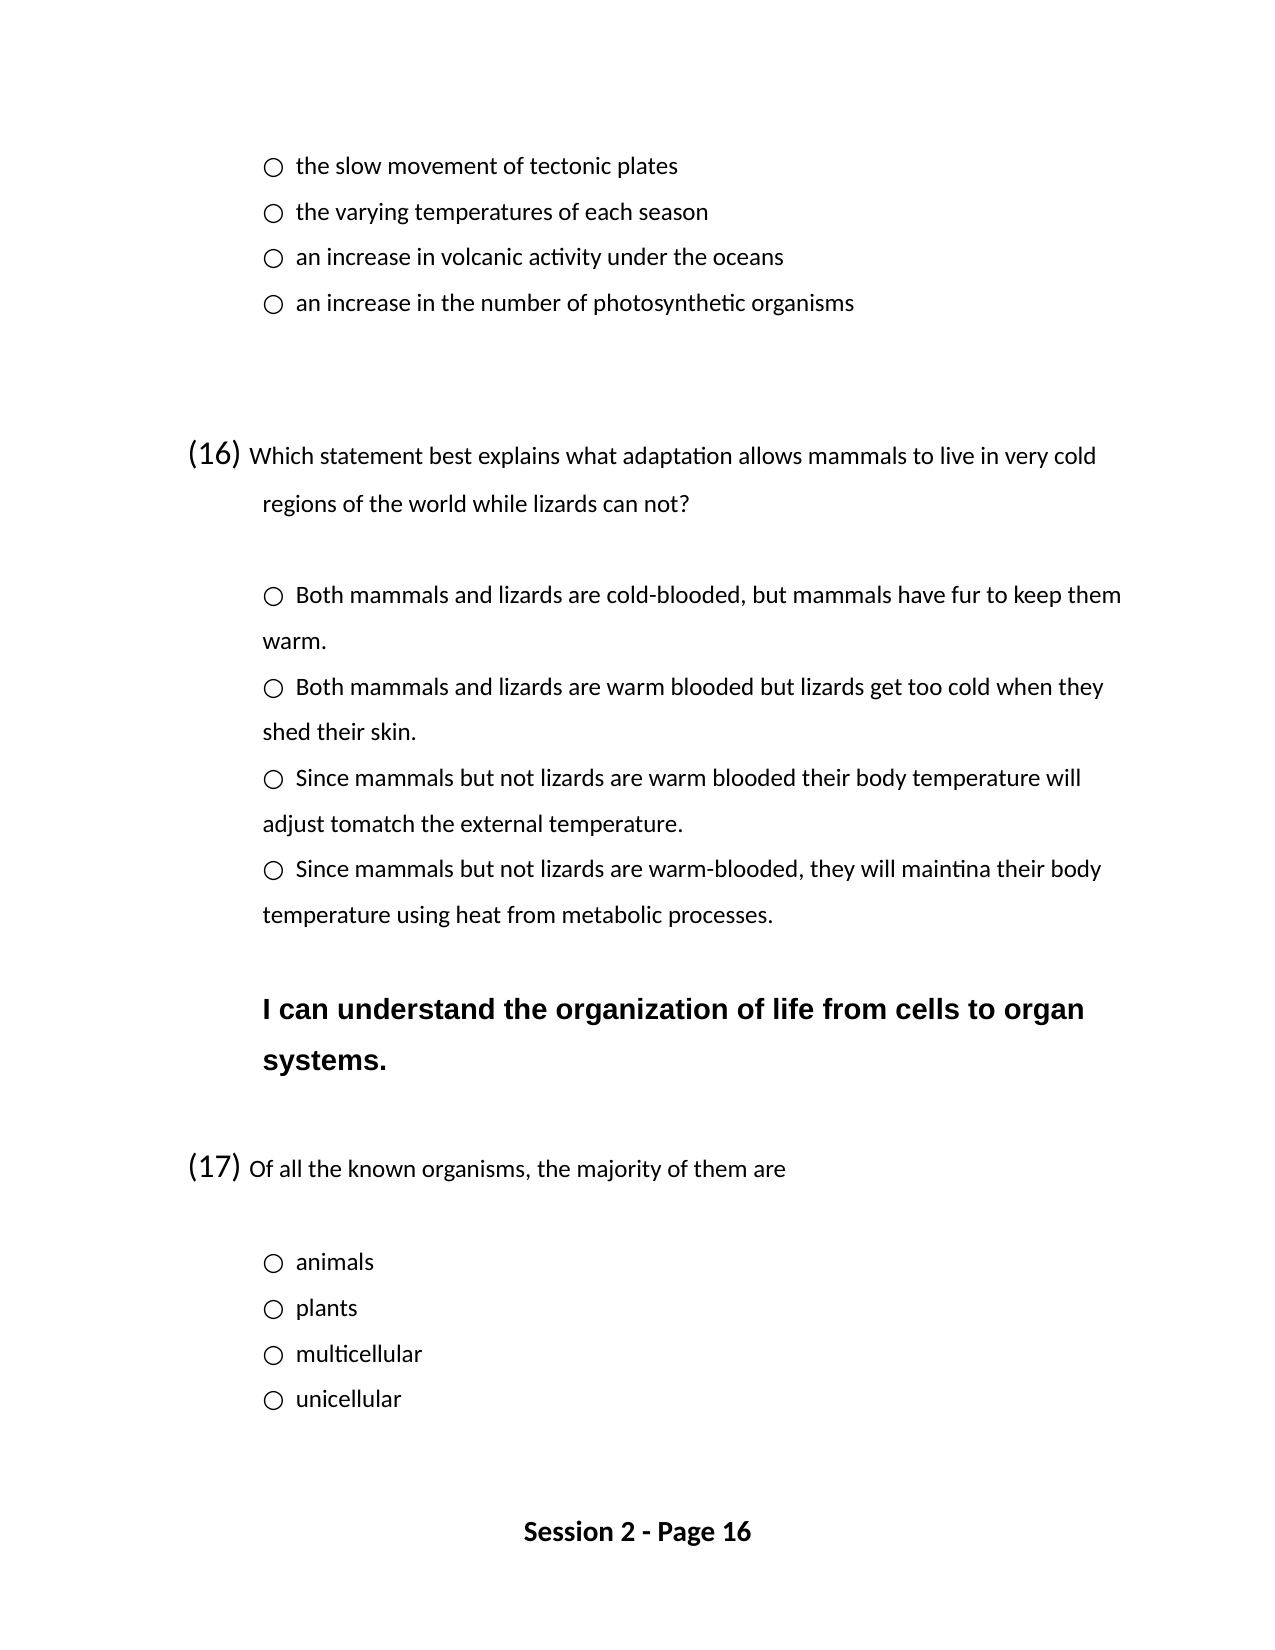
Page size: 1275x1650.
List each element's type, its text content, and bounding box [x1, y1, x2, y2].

list Which statement best explains what adaptation allows mammals to live in very cold regions of the world while lizards can not? ○ Both mammals and lizards are cold-blooded, but mammals have fur to keep them warm. ○ Both mammals and lizards are warm blooded but lizards get too cold when they shed their skin. ○ Since mammals but not lizards are warm blooded their body temperature will adjust tomatch the external temperature. ○ Since mammals but not lizards are warm-blooded, they will maintina their body temperature using heat from metabolic processes. I can understand the organization of life from cells to organ systems. [187, 432, 1125, 1118]
list Of all the known organisms, the majority of them are ○ animals ○ plants ○ multicellular ○ unicellular [187, 1145, 1125, 1414]
list ○ the slow movement of tectonic plates ○ the varying temperatures of each season ○ an increase in volcanic activity under the oceans ○ an increase in the number of photosynthetic organisms [187, 150, 1125, 405]
